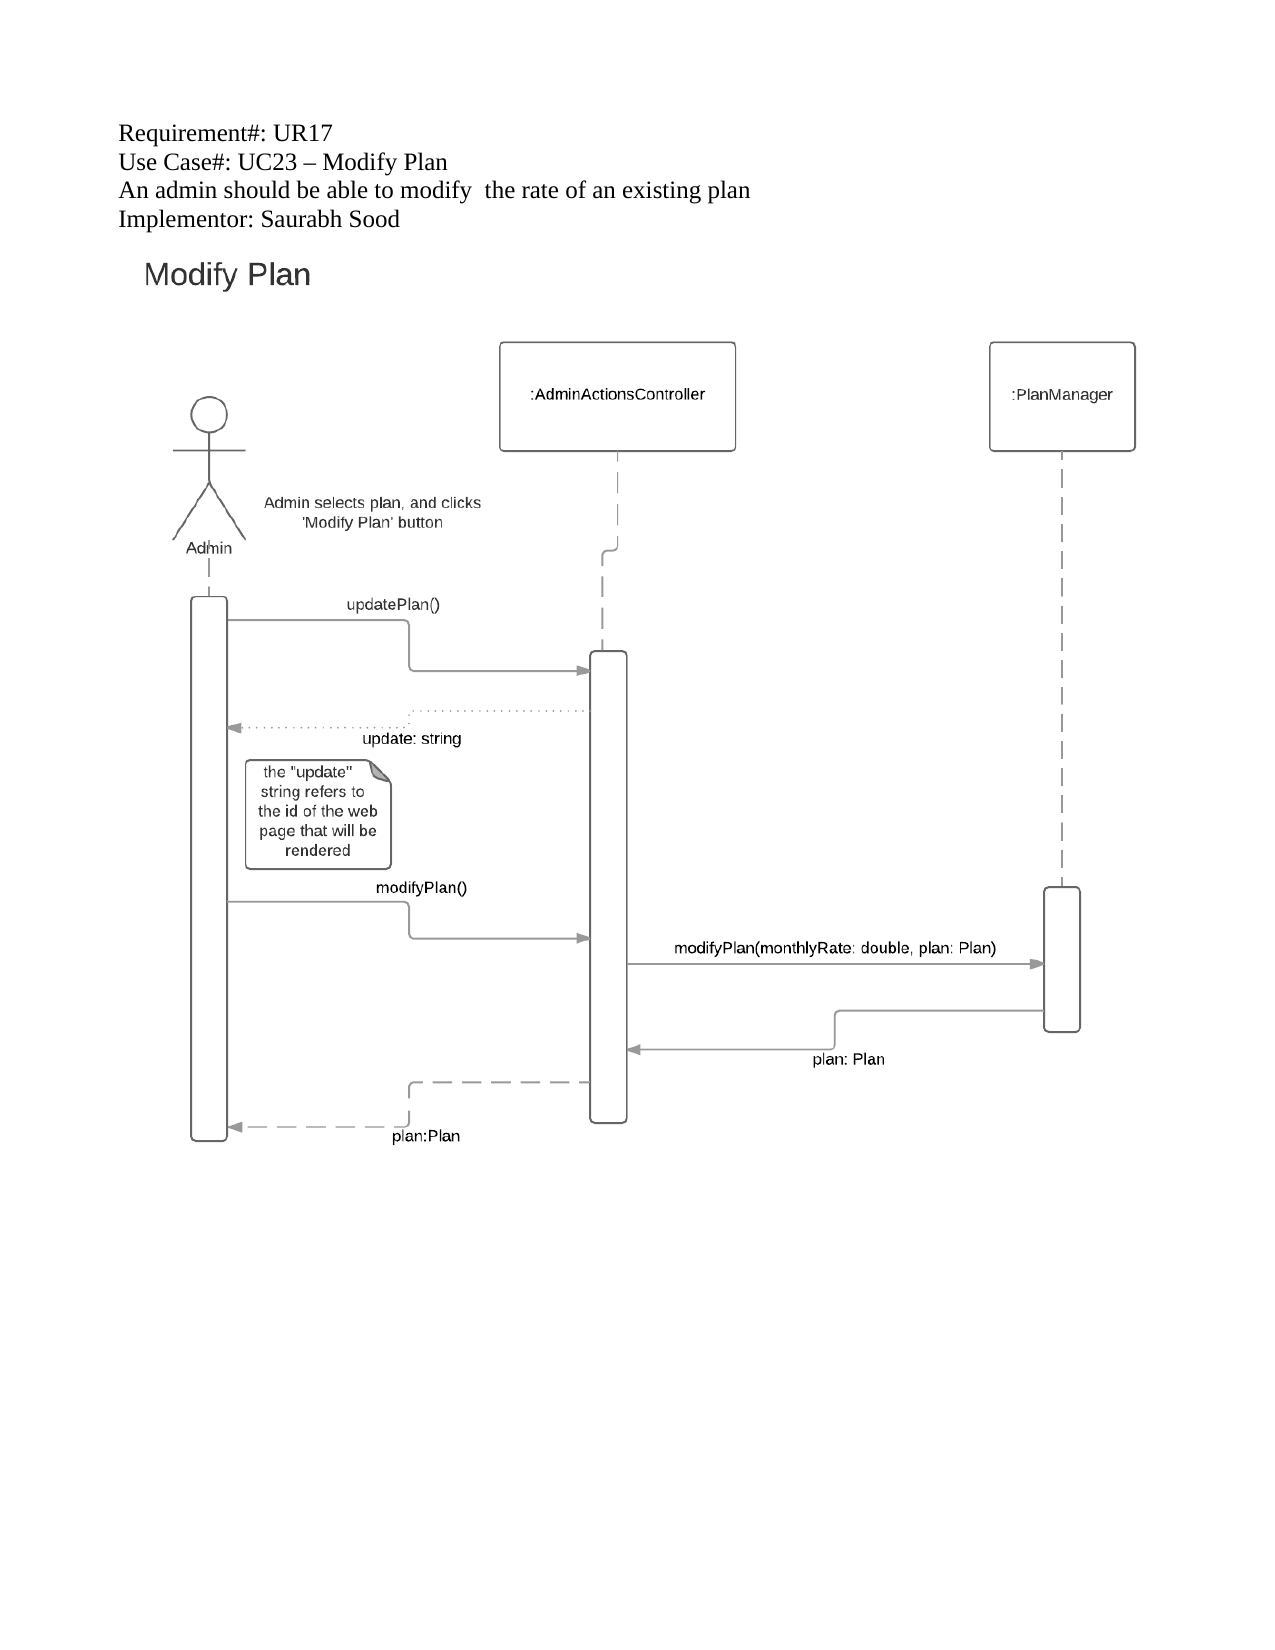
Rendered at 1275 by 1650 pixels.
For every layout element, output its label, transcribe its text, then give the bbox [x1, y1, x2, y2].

text Requirement#: UR17 [118, 118, 1157, 147]
text An admin should be able to modify the rate of an existing plan [118, 176, 1157, 204]
picture [118, 233, 1157, 1166]
text Implementor: Saurabh Sood [118, 204, 1157, 233]
text Use Case#: UC23 – Modify Plan [118, 147, 1157, 176]
